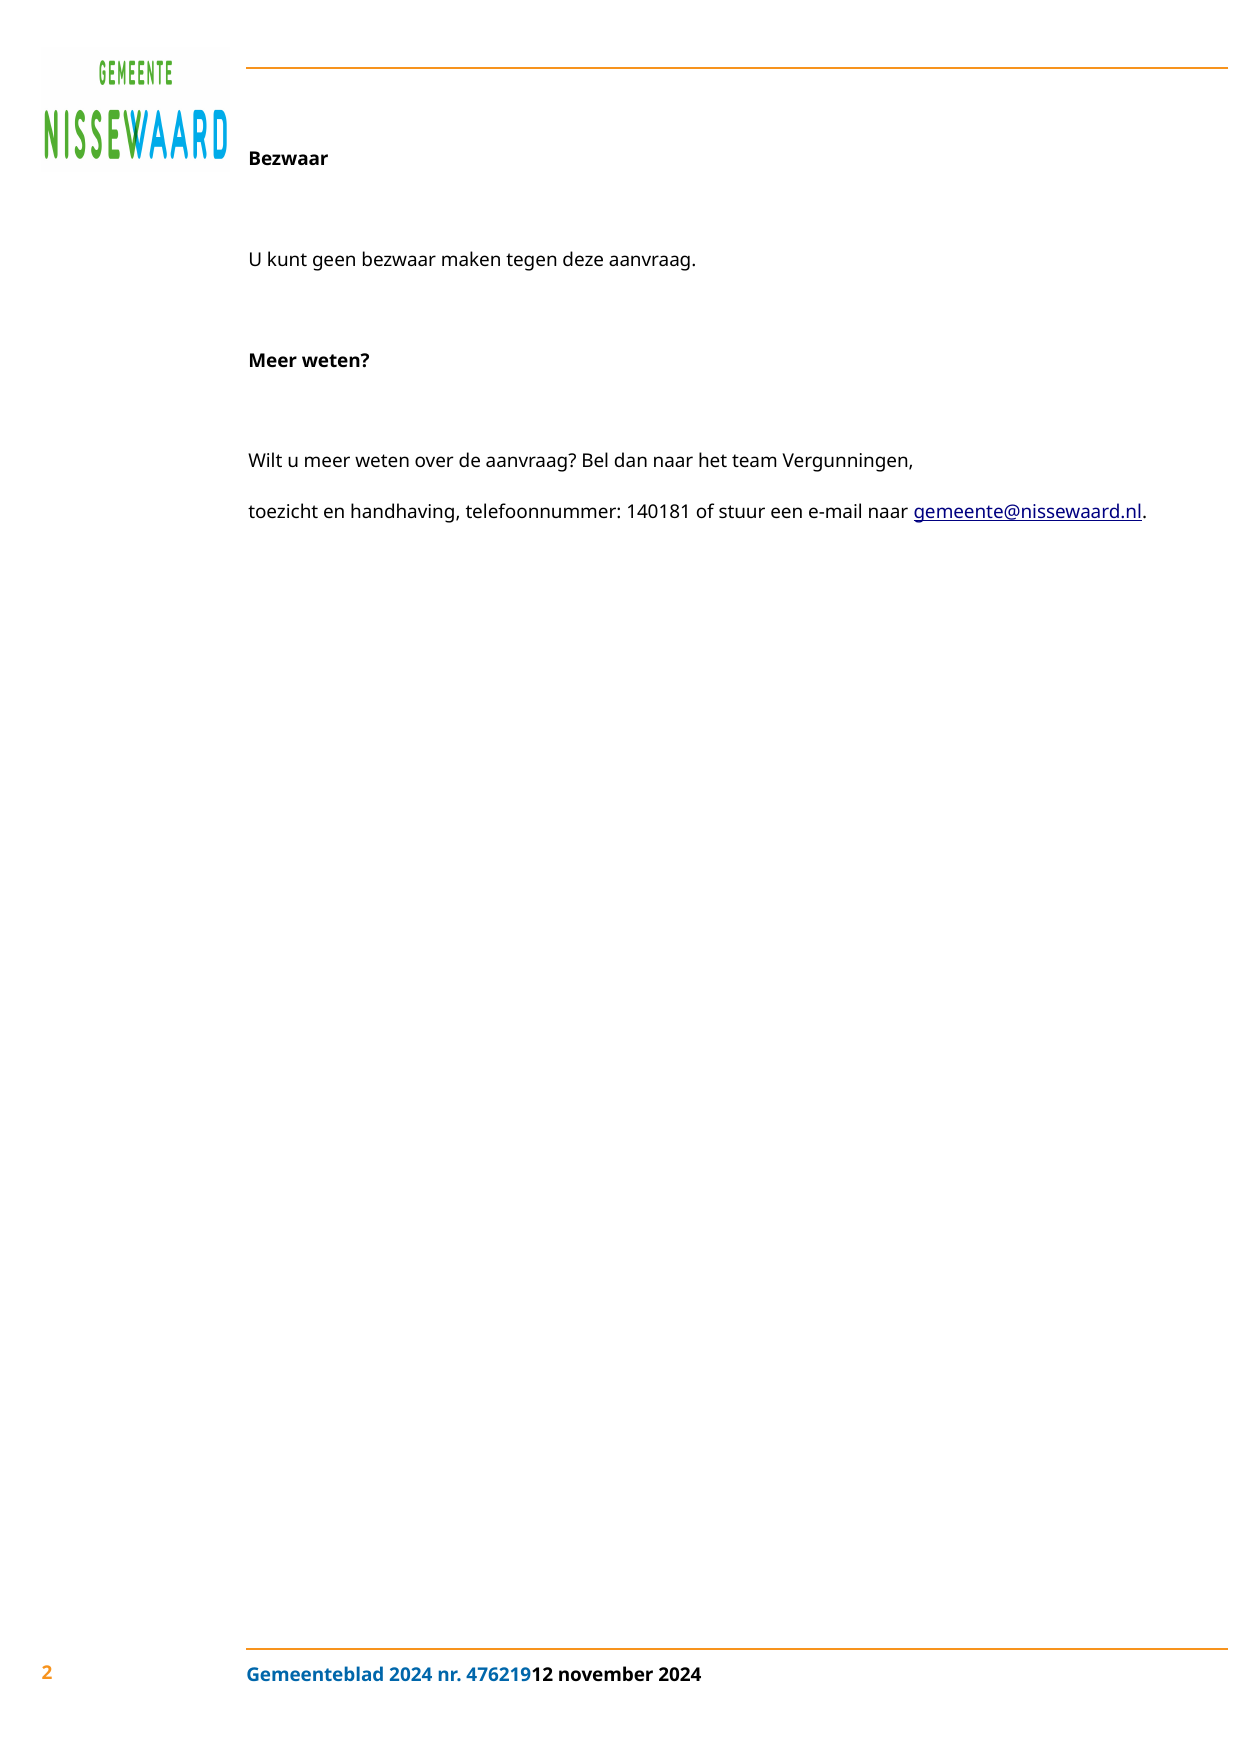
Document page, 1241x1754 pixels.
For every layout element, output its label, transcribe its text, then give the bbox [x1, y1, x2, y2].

text toezicht en handhaving, telefoonnummer: 140181 of stuur een e-mail naar gemeente@nissewaard.nl. [248, 498, 1152, 524]
picture [41, 47, 231, 172]
text Bezwaar [248, 145, 1152, 171]
text Meer weten? [248, 347, 1152, 373]
text U kunt geen bezwaar maken tegen deze aanvraag. [248, 246, 1152, 272]
text Wilt u meer weten over de aanvraag? Bel dan naar het team Vergunningen, [248, 448, 1152, 473]
